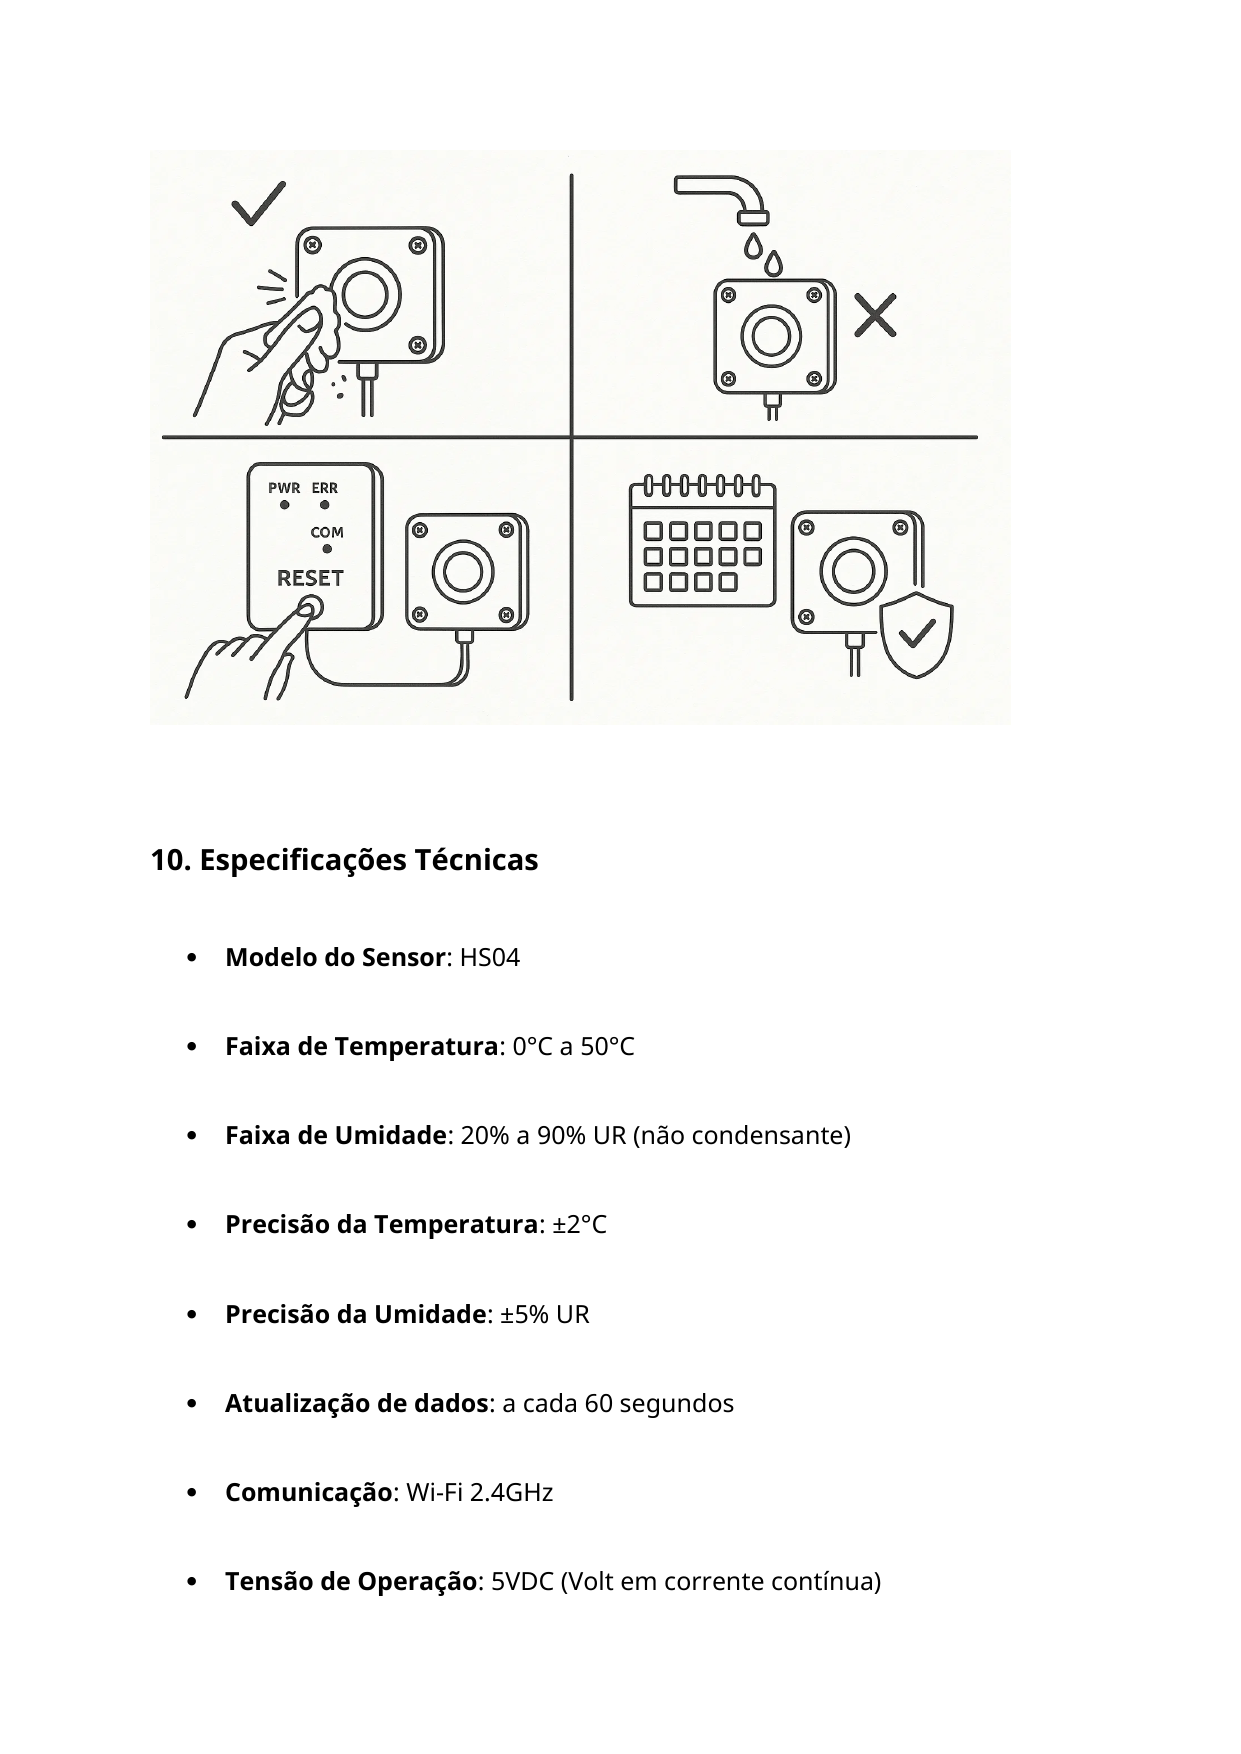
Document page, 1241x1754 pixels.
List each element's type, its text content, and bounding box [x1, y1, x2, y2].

subtitle 10. Especificações Técnicas [150, 840, 1090, 879]
list Faixa de Umidade: 20% a 90% UR (não condensante) [187, 1118, 1090, 1152]
list Modelo do Sensor: HS04 [187, 939, 1090, 974]
list Faixa de Temperatura: 0°C a 50°C [187, 1029, 1090, 1063]
list Atualização de dados: a cada 60 segundos [187, 1385, 1090, 1419]
list Precisão da Temperatura: ±2°C [187, 1207, 1090, 1241]
list Tensão de Operação: 5VDC (Volt em corrente contínua) [187, 1564, 1090, 1598]
list Precisão da Umidade: ±5% UR [187, 1296, 1090, 1330]
list Comunicação: Wi-Fi 2.4GHz [187, 1474, 1090, 1509]
